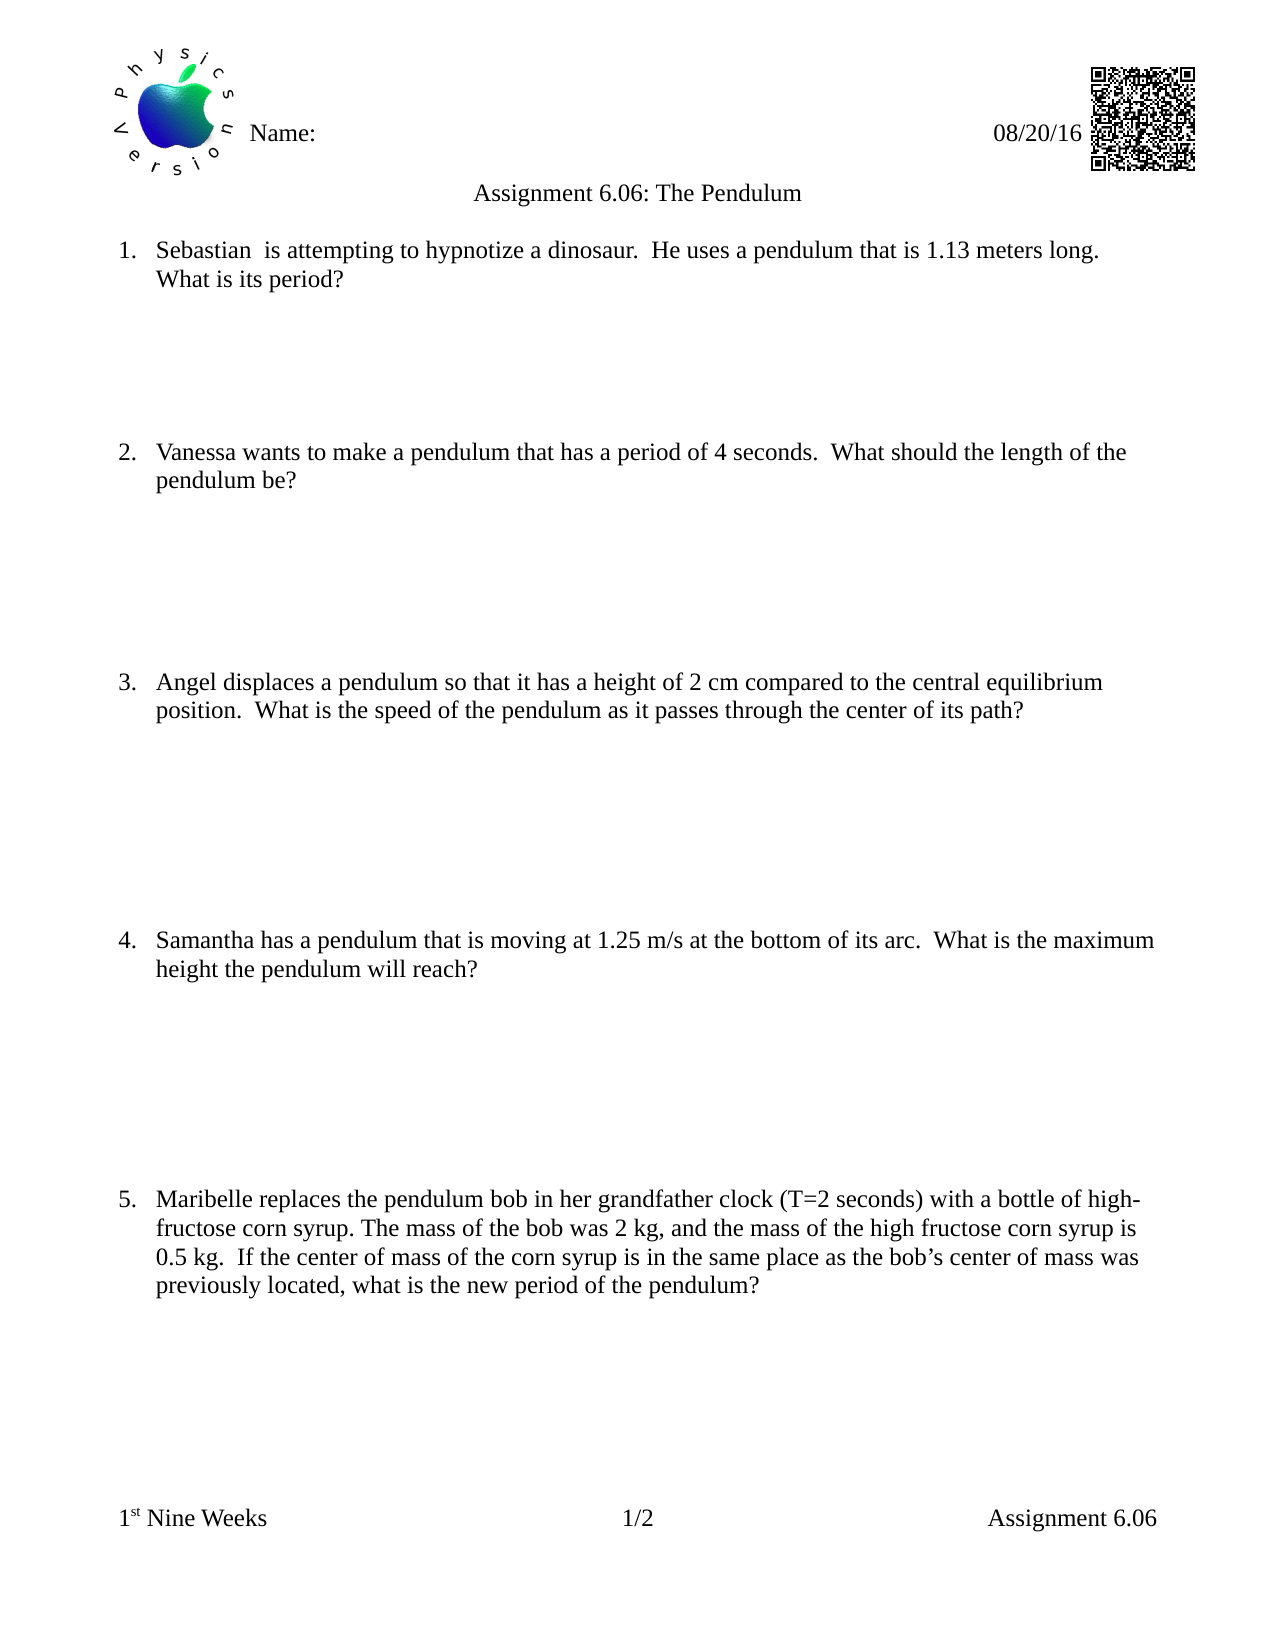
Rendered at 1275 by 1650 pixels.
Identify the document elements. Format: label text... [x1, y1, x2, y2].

list Sebastian is attempting to hypnotize a dinosaur. He uses a pendulum that is 1.13 meters long. What is its period? [118, 236, 1157, 293]
list Samantha has a pendulum that is moving at 1.25 m/s at the bottom of its arc. What is the maximum height the pendulum will reach? [118, 926, 1157, 983]
list Angel displaces a pendulum so that it has a height of 2 cm compared to the central equilibrium position. What is the speed of the pendulum as it passes through the center of its path? [118, 667, 1157, 724]
picture [113, 48, 234, 176]
list Maribelle replaces the pendulum bob in her grandfather clock (T=2 seconds) with a bottle of high-fructose corn syrup. The mass of the bob was 2 kg, and the mass of the high fructose corn syrup is 0.5 kg. If the center of mass of the corn syrup is in the same place as the bob’s center of mass was previously located, what is the new period of the pendulum? [118, 1184, 1157, 1299]
list Vanessa wants to make a pendulum that has a period of 4 seconds. What should the length of the pendulum be? [118, 437, 1157, 494]
picture [1082, 58, 1203, 179]
text Assignment 6.06: The Pendulum [118, 176, 1157, 207]
